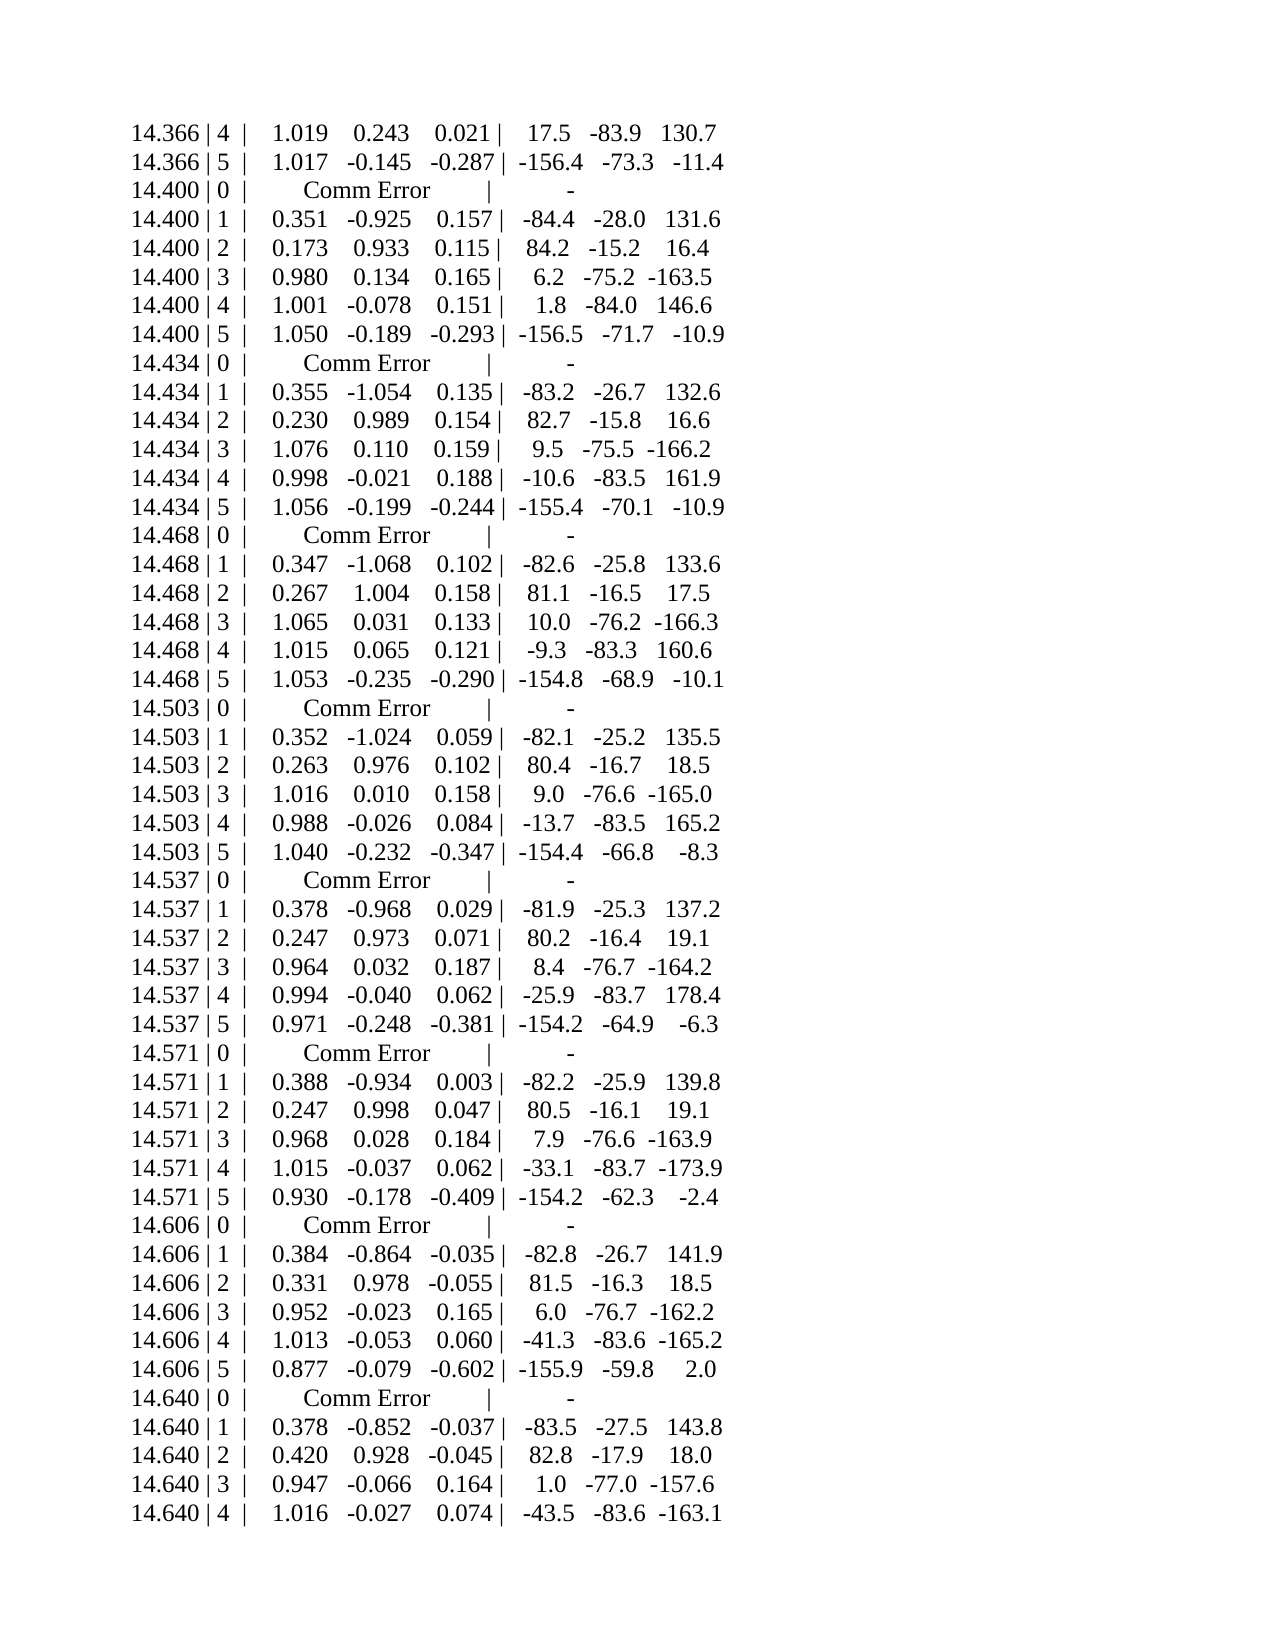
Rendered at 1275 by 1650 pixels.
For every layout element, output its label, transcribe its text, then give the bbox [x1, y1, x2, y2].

text 14.537 | 0 | Comm Error | - [118, 866, 1157, 894]
text 14.434 | 4 | 0.998 -0.021 0.188 | -10.6 -83.5 161.9 [118, 463, 1157, 492]
text 14.468 | 2 | 0.267 1.004 0.158 | 81.1 -16.5 17.5 [118, 578, 1157, 607]
text 14.537 | 1 | 0.378 -0.968 0.029 | -81.9 -25.3 137.2 [118, 894, 1157, 923]
text 14.400 | 5 | 1.050 -0.189 -0.293 | -156.5 -71.7 -10.9 [118, 319, 1157, 348]
text 14.571 | 3 | 0.968 0.028 0.184 | 7.9 -76.6 -163.9 [118, 1124, 1157, 1153]
text 14.400 | 3 | 0.980 0.134 0.165 | 6.2 -75.2 -163.5 [118, 262, 1157, 291]
text 14.503 | 5 | 1.040 -0.232 -0.347 | -154.4 -66.8 -8.3 [118, 837, 1157, 866]
text 14.640 | 2 | 0.420 0.928 -0.045 | 82.8 -17.9 18.0 [118, 1441, 1157, 1469]
text 14.434 | 2 | 0.230 0.989 0.154 | 82.7 -15.8 16.6 [118, 406, 1157, 434]
text 14.640 | 3 | 0.947 -0.066 0.164 | 1.0 -77.0 -157.6 [118, 1469, 1157, 1498]
text 14.434 | 5 | 1.056 -0.199 -0.244 | -155.4 -70.1 -10.9 [118, 492, 1157, 521]
text 14.606 | 0 | Comm Error | - [118, 1211, 1157, 1239]
text 14.503 | 2 | 0.263 0.976 0.102 | 80.4 -16.7 18.5 [118, 751, 1157, 779]
text 14.537 | 4 | 0.994 -0.040 0.062 | -25.9 -83.7 178.4 [118, 981, 1157, 1009]
text 14.366 | 5 | 1.017 -0.145 -0.287 | -156.4 -73.3 -11.4 [118, 147, 1157, 176]
text 14.537 | 3 | 0.964 0.032 0.187 | 8.4 -76.7 -164.2 [118, 952, 1157, 981]
text 14.400 | 0 | Comm Error | - [118, 176, 1157, 204]
text 14.571 | 5 | 0.930 -0.178 -0.409 | -154.2 -62.3 -2.4 [118, 1182, 1157, 1211]
text 14.606 | 3 | 0.952 -0.023 0.165 | 6.0 -76.7 -162.2 [118, 1297, 1157, 1326]
text 14.468 | 3 | 1.065 0.031 0.133 | 10.0 -76.2 -166.3 [118, 607, 1157, 636]
text 14.571 | 0 | Comm Error | - [118, 1038, 1157, 1067]
text 14.434 | 3 | 1.076 0.110 0.159 | 9.5 -75.5 -166.2 [118, 434, 1157, 463]
text 14.400 | 4 | 1.001 -0.078 0.151 | 1.8 -84.0 146.6 [118, 291, 1157, 319]
text 14.571 | 4 | 1.015 -0.037 0.062 | -33.1 -83.7 -173.9 [118, 1153, 1157, 1182]
text 14.400 | 1 | 0.351 -0.925 0.157 | -84.4 -28.0 131.6 [118, 204, 1157, 233]
text 14.468 | 4 | 1.015 0.065 0.121 | -9.3 -83.3 160.6 [118, 636, 1157, 664]
text 14.400 | 2 | 0.173 0.933 0.115 | 84.2 -15.2 16.4 [118, 233, 1157, 262]
text 14.503 | 0 | Comm Error | - [118, 693, 1157, 722]
text 14.503 | 3 | 1.016 0.010 0.158 | 9.0 -76.6 -165.0 [118, 779, 1157, 808]
text 14.503 | 1 | 0.352 -1.024 0.059 | -82.1 -25.2 135.5 [118, 722, 1157, 751]
text 14.468 | 0 | Comm Error | - [118, 521, 1157, 549]
text 14.640 | 0 | Comm Error | - [118, 1383, 1157, 1412]
text 14.606 | 1 | 0.384 -0.864 -0.035 | -82.8 -26.7 141.9 [118, 1239, 1157, 1268]
text 14.468 | 1 | 0.347 -1.068 0.102 | -82.6 -25.8 133.6 [118, 549, 1157, 578]
text 14.434 | 1 | 0.355 -1.054 0.135 | -83.2 -26.7 132.6 [118, 377, 1157, 406]
text 14.606 | 5 | 0.877 -0.079 -0.602 | -155.9 -59.8 2.0 [118, 1354, 1157, 1383]
text 14.537 | 5 | 0.971 -0.248 -0.381 | -154.2 -64.9 -6.3 [118, 1009, 1157, 1038]
text 14.468 | 5 | 1.053 -0.235 -0.290 | -154.8 -68.9 -10.1 [118, 664, 1157, 693]
text 14.434 | 0 | Comm Error | - [118, 348, 1157, 377]
text 14.537 | 2 | 0.247 0.973 0.071 | 80.2 -16.4 19.1 [118, 923, 1157, 952]
text 14.606 | 4 | 1.013 -0.053 0.060 | -41.3 -83.6 -165.2 [118, 1326, 1157, 1354]
text 14.571 | 2 | 0.247 0.998 0.047 | 80.5 -16.1 19.1 [118, 1096, 1157, 1124]
text 14.366 | 4 | 1.019 0.243 0.021 | 17.5 -83.9 130.7 [118, 118, 1157, 147]
text 14.640 | 4 | 1.016 -0.027 0.074 | -43.5 -83.6 -163.1 [118, 1498, 1157, 1527]
text 14.503 | 4 | 0.988 -0.026 0.084 | -13.7 -83.5 165.2 [118, 808, 1157, 837]
text 14.606 | 2 | 0.331 0.978 -0.055 | 81.5 -16.3 18.5 [118, 1268, 1157, 1297]
text 14.640 | 1 | 0.378 -0.852 -0.037 | -83.5 -27.5 143.8 [118, 1412, 1157, 1441]
text 14.571 | 1 | 0.388 -0.934 0.003 | -82.2 -25.9 139.8 [118, 1067, 1157, 1096]
